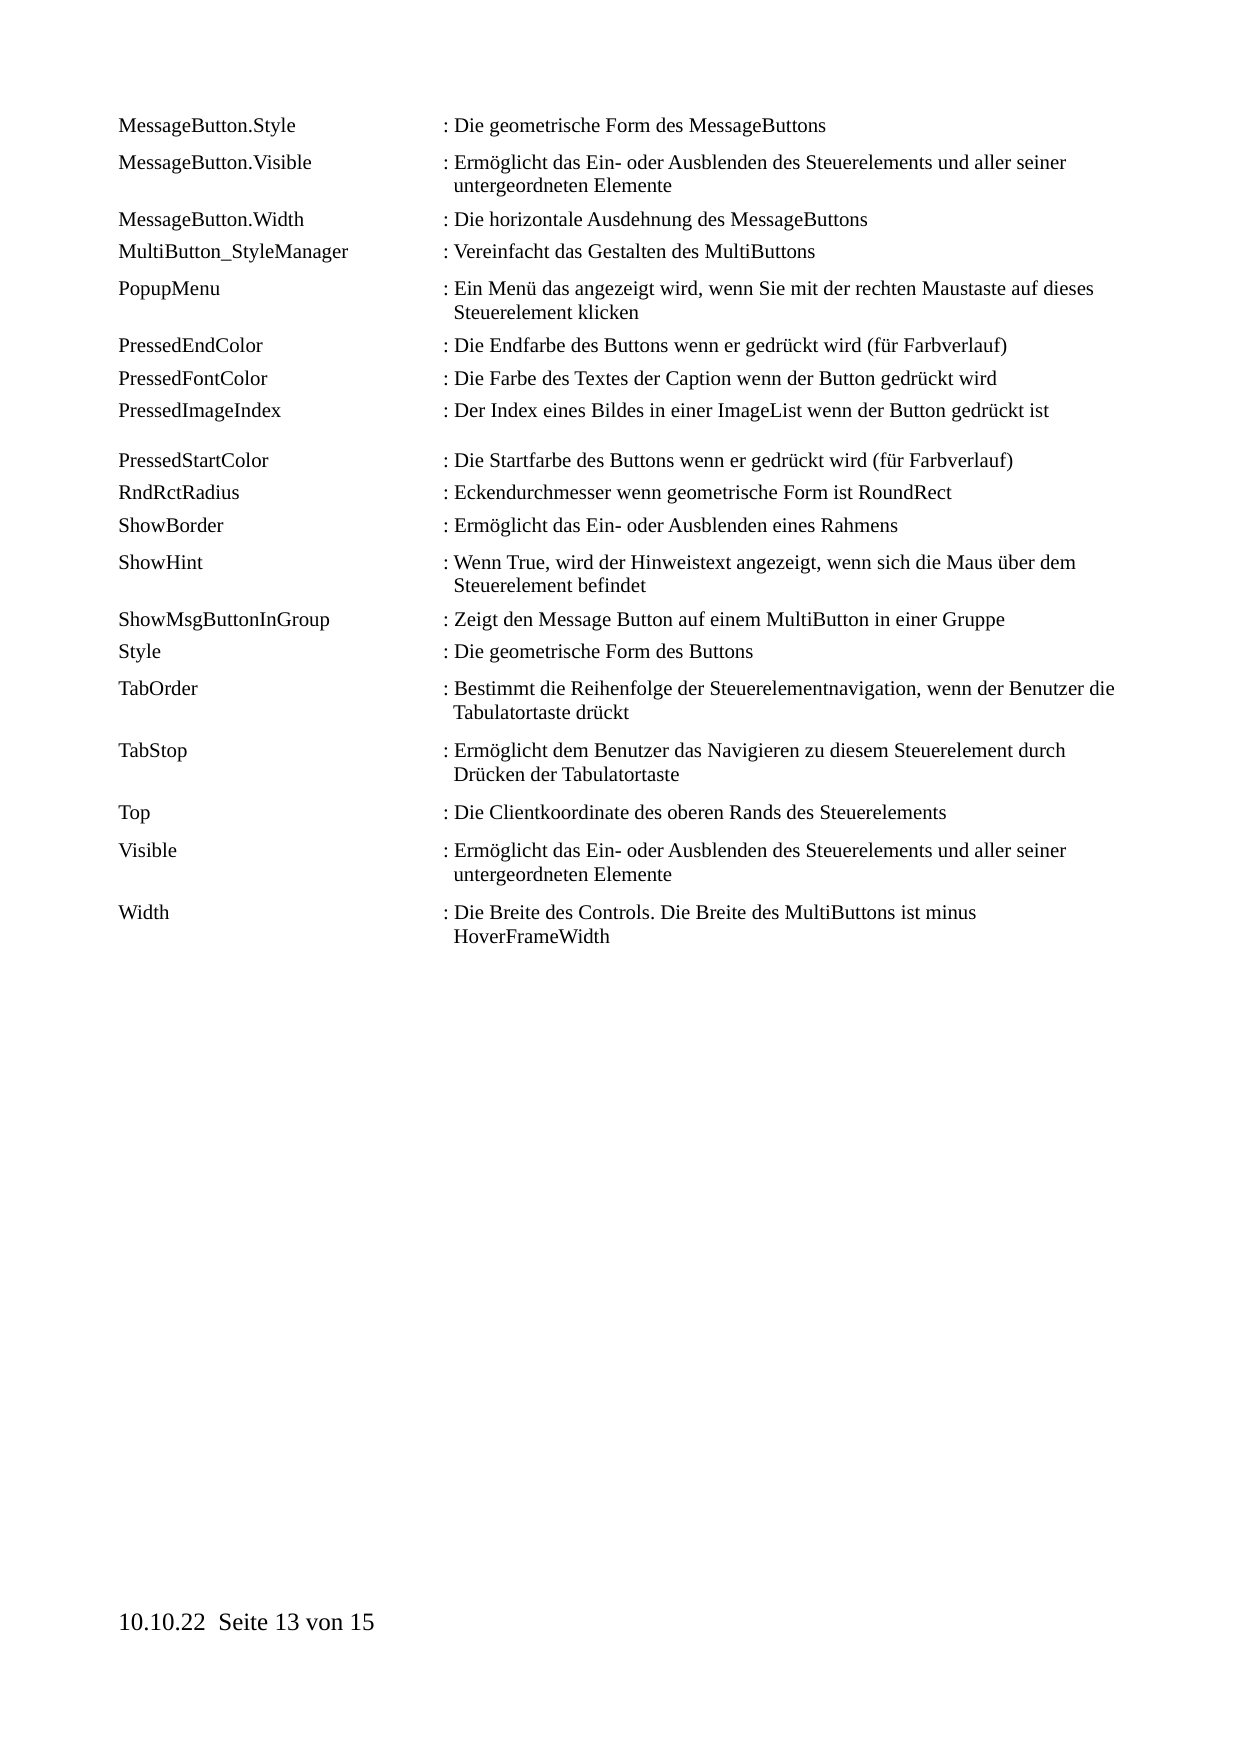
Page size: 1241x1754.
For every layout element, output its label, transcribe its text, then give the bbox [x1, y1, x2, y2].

text Visible : Ermöglicht das Ein- oder Ausblenden des Steuerelements und aller seiner untergeordneten Elemente [118, 839, 1122, 886]
text MessageButton.Visible : Ermöglicht das Ein- oder Ausblenden des Steuerelements und aller seiner untergeordneten Elemente [118, 150, 1122, 198]
text Width : Die Breite des Controls. Die Breite des MultiButtons ist minus HoverFrameWidth [118, 901, 1122, 948]
text PressedImageIndex : Der Index eines Bildes in einer ImageList wenn der Button gedrückt ist [118, 403, 1122, 439]
text ShowMsgButtonInGroup : Zeigt den Message Button auf einem MultiButton in einer Gruppe [118, 612, 1122, 630]
text TabOrder : Bestimmt die Reihenfolge der Steuerelementnavigation, wenn der Benutzer die Tabulatortaste drückt [118, 677, 1122, 724]
text MultiButton_StyleManager : Vereinfacht das Gestalten des MultiButtons [118, 244, 1122, 262]
text PressedEndColor : Die Endfarbe des Buttons wenn er gedrückt wird (für Farbverlauf) [118, 339, 1122, 356]
text PressedFontColor : Die Farbe des Textes der Caption wenn der Button gedrückt wird [118, 371, 1122, 389]
text MessageButton.Style : Die geometrische Form des MessageButtons [118, 118, 1122, 136]
text RndRctRadius : Eckendurchmesser wenn geometrische Form ist RoundRect [118, 486, 1122, 503]
text Top : Die Clientkoordinate des oberen Rands des Steuerelements [118, 800, 1122, 824]
text Style : Die geometrische Form des Buttons [118, 644, 1122, 662]
text ShowHint : Wenn True, wird der Hinweistext angezeigt, wenn sich die Maus über dem Steuerelement befindet [118, 550, 1122, 597]
text TabStop : Ermöglicht dem Benutzer das Navigieren zu diesem Steuerelement durch Drücken der Tabulatortaste [118, 738, 1122, 786]
text ShowBorder : Ermöglicht das Ein- oder Ausblenden eines Rahmens [118, 518, 1122, 536]
text PopupMenu : Ein Menü das angezeigt wird, wenn Sie mit der rechten Maustaste auf dieses Steuerelement klicken [118, 277, 1122, 324]
text PressedStartColor : Die Startfarbe des Buttons wenn er gedrückt wird (für Farbverlauf) [118, 453, 1122, 471]
text MessageButton.Width : Die horizontale Ausdehnung des MessageButtons [118, 212, 1122, 230]
